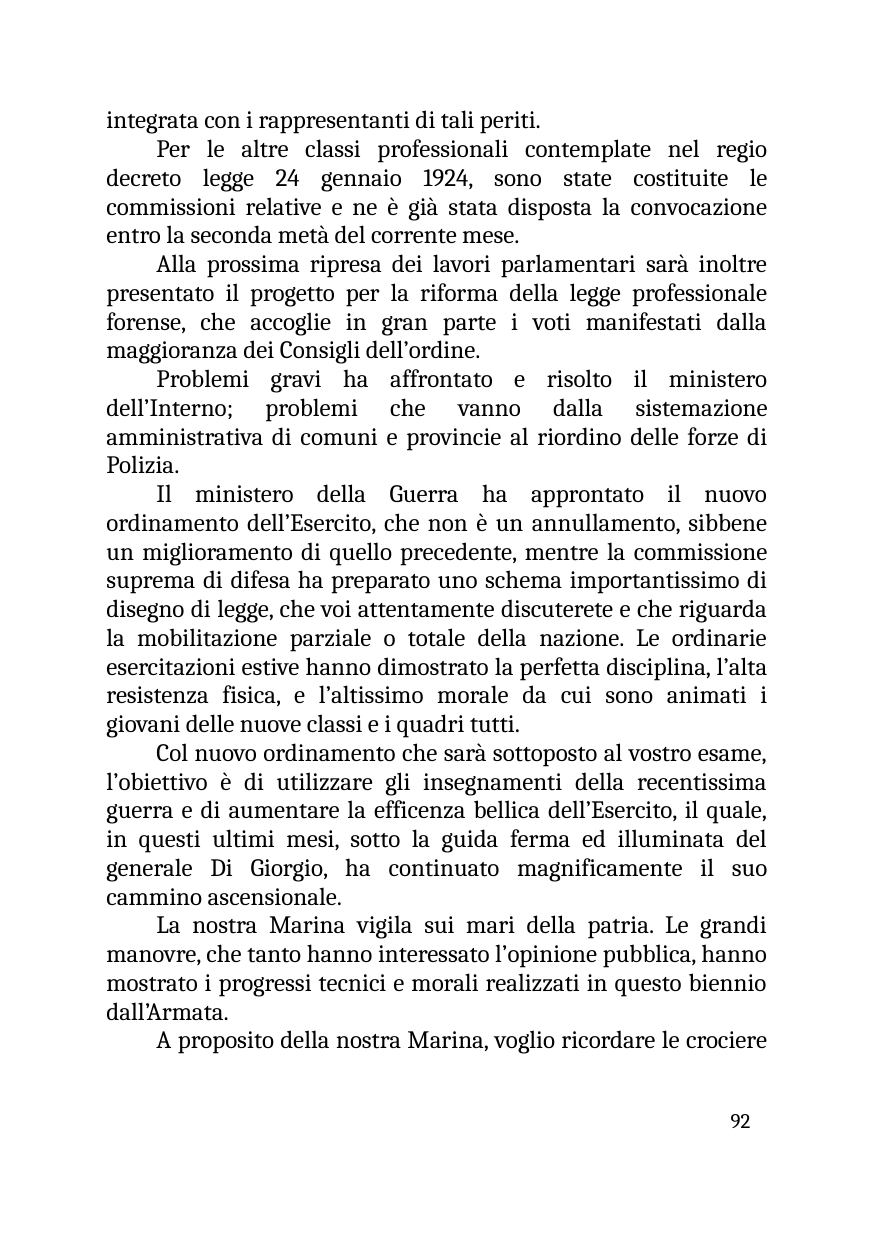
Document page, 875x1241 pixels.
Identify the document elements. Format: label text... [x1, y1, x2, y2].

text Alla prossima ripresa dei lavori parlamentari sarà inoltre presentato il progetto per la riforma della legge professionale forense, che accoglie in gran parte i voti manifestati dalla maggioranza dei Consigli dell’ordine. [106, 250, 768, 365]
text Per le altre classi professionali contemplate nel regio decreto legge 24 gennaio 1924, sono state costituite le commissioni relative e ne è già stata disposta la convocazione entro la seconda metà del corrente mese. [106, 135, 768, 250]
text Col nuovo ordinamento che sarà sottoposto al vostro esame, l’obiettivo è di utilizzare gli insegnamenti della recentissima guerra e di aumentare la efficenza bellica dell’Esercito, il quale, in questi ultimi mesi, sotto la guida ferma ed illuminata del generale Di Giorgio, ha continuato magnificamente il suo cammino ascensionale. [106, 739, 768, 911]
text integrata con i rappresentanti di tali periti. [106, 106, 768, 135]
text Problemi gravi ha affrontato e risolto il ministero dell’Interno; problemi che vanno dalla sistemazione amministrativa di comuni e provincie al riordino delle forze di Polizia. [106, 365, 768, 480]
text A proposito della nostra Marina, voglio ricordare le crociere [106, 1026, 768, 1055]
text Il ministero della Guerra ha approntato il nuovo ordinamento dell’Esercito, che non è un annullamento, sibbene un miglioramento di quello precedente, mentre la commissione suprema di difesa ha preparato uno schema importantissimo di disegno di legge, che voi attentamente discuterete e che riguarda la mobilitazione parziale o totale della nazione. Le ordinarie esercitazioni estive hanno dimostrato la perfetta disciplina, l’alta resistenza fisica, e l’altissimo morale da cui sono animati i giovani delle nuove classi e i quadri tutti. [106, 480, 768, 739]
text La nostra Marina vigila sui mari della patria. Le grandi manovre, che tanto hanno interessato l’opinione pubblica, hanno mostrato i progressi tecnici e morali realizzati in questo biennio dall’Armata. [106, 911, 768, 1026]
